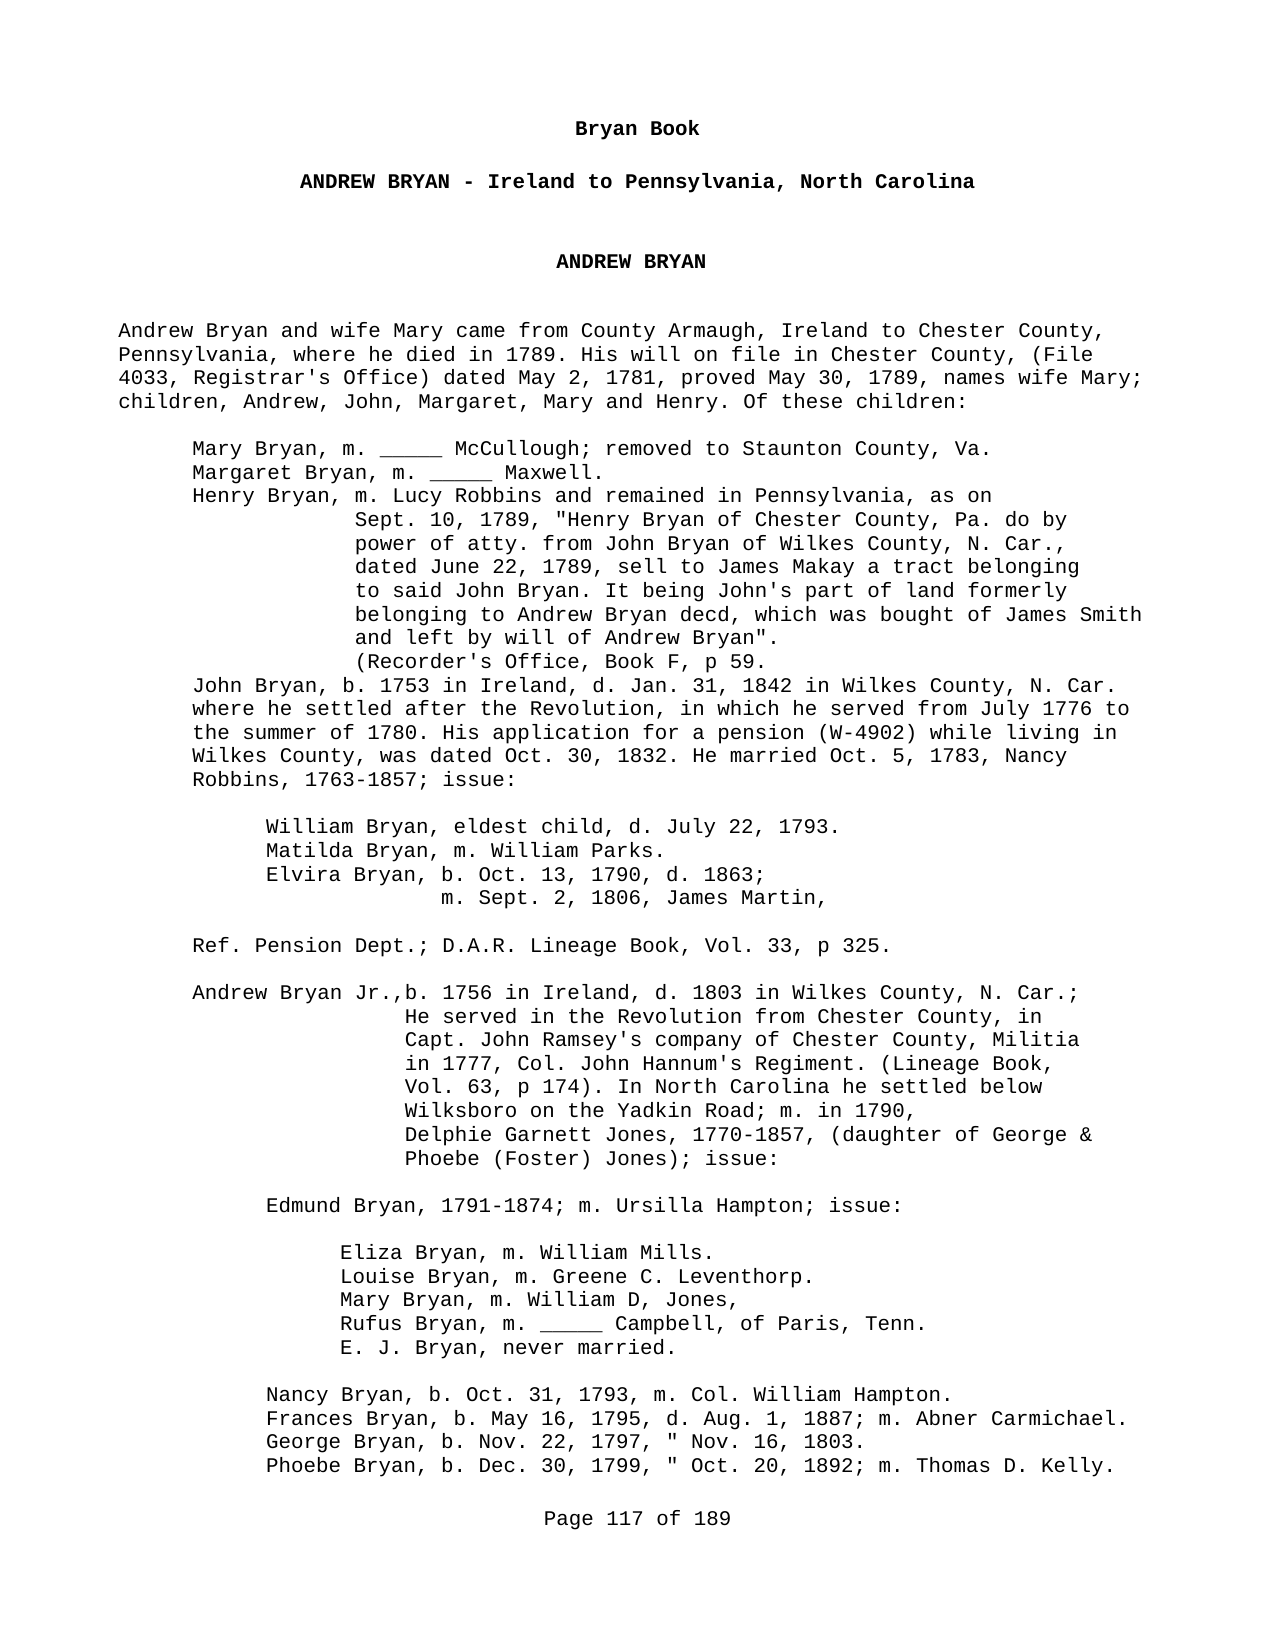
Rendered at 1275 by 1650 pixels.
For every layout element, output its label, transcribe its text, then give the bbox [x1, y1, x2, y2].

text to said John Bryan. It being John's part of land formerly [192, 580, 1157, 604]
text Wilksboro on the Yadkin Road; m. in 1790, [192, 1100, 1157, 1124]
text Matilda Bryan, m. William Parks. [266, 840, 1157, 864]
text Phoebe Bryan, b. Dec. 30, 1799, " Oct. 20, 1892; m. Thomas D. Kelly. [266, 1455, 1157, 1478]
text Andrew Bryan Jr.,b. 1756 in Ireland, d. 1803 in Wilkes County, N. Car.; [192, 982, 1157, 1006]
text Capt. John Ramsey's company of Chester County, Militia [192, 1029, 1157, 1053]
text Delphie Garnett Jones, 1770-1857, (daughter of George & [192, 1124, 1157, 1147]
text Mary Bryan, m. William D, Jones, [340, 1289, 1157, 1313]
text and left by will of Andrew Bryan". [192, 627, 1157, 651]
text Phoebe (Foster) Jones); issue: [192, 1147, 1157, 1171]
text He served in the Revolution from Chester County, in [192, 1006, 1157, 1029]
text Edmund Bryan, 1791-1874; m. Ursilla Hampton; issue: [266, 1195, 1157, 1218]
text Ref. Pension Dept.; D.A.R. Lineage Book, Vol. 33, p 325. [192, 935, 1157, 958]
text Vol. 63, p 174). In North Carolina he settled below [192, 1077, 1157, 1100]
text Andrew Bryan and wife Mary came from County Armaugh, Ireland to Chester County, Pennsylvania, where he died in 1789. His will on file in Chester County, (File 4033, Registrar's Office) dated May 2, 1781, proved May 30, 1789, names wife Mary; children, Andrew, John, Margaret, Mary and Henry. Of these children: [118, 320, 1157, 414]
text Margaret Bryan, m. _____ Maxwell. [192, 462, 1157, 485]
text John Bryan, b. 1753 in Ireland, d. Jan. 31, 1842 in Wilkes County, N. Car. where he settled after the Revolution, in which he served from July 1776 to the summer of 1780. His application for a pension (W-4902) while living in Wilkes County, was dated Oct. 30, 1832. He married Oct. 5, 1783, Nancy Robbins, 1763-1857; issue: [192, 674, 1157, 793]
text m. Sept. 2, 1806, James Martin, [266, 887, 1157, 911]
subtitle ANDREW BRYAN [118, 252, 1157, 275]
text dated June 22, 1789, sell to James Makay a tract belonging [192, 556, 1157, 580]
text George Bryan, b. Nov. 22, 1797, " Nov. 16, 1803. [266, 1431, 1157, 1455]
text belonging to Andrew Bryan decd, which was bought of James Smith [192, 604, 1157, 627]
text Nancy Bryan, b. Oct. 31, 1793, m. Col. William Hampton. [266, 1384, 1157, 1408]
text (Recorder's Office, Book F, p 59. [192, 651, 1157, 674]
text Elvira Bryan, b. Oct. 13, 1790, d. 1863; [266, 864, 1157, 887]
text William Bryan, eldest child, d. July 22, 1793. [266, 816, 1157, 840]
text power of atty. from John Bryan of Wilkes County, N. Car., [192, 533, 1157, 556]
text Mary Bryan, m. _____ McCullough; removed to Staunton County, Va. [192, 438, 1157, 462]
text E. J. Bryan, never married. [340, 1337, 1157, 1360]
text Rufus Bryan, m. _____ Campbell, of Paris, Tenn. [340, 1313, 1157, 1337]
text Frances Bryan, b. May 16, 1795, d. Aug. 1, 1887; m. Abner Carmichael. [266, 1408, 1157, 1431]
subtitle ANDREW BRYAN - Ireland to Pennsylvania, North Carolina [118, 171, 1157, 195]
text Henry Bryan, m. Lucy Robbins and remained in Pennsylvania, as on [192, 485, 1157, 509]
text in 1777, Col. John Hannum's Regiment. (Lineage Book, [192, 1053, 1157, 1077]
text Sept. 10, 1789, "Henry Bryan of Chester County, Pa. do by [192, 509, 1157, 533]
text Louise Bryan, m. Greene C. Leventhorp. [340, 1266, 1157, 1289]
text Eliza Bryan, m. William Mills. [340, 1242, 1157, 1266]
